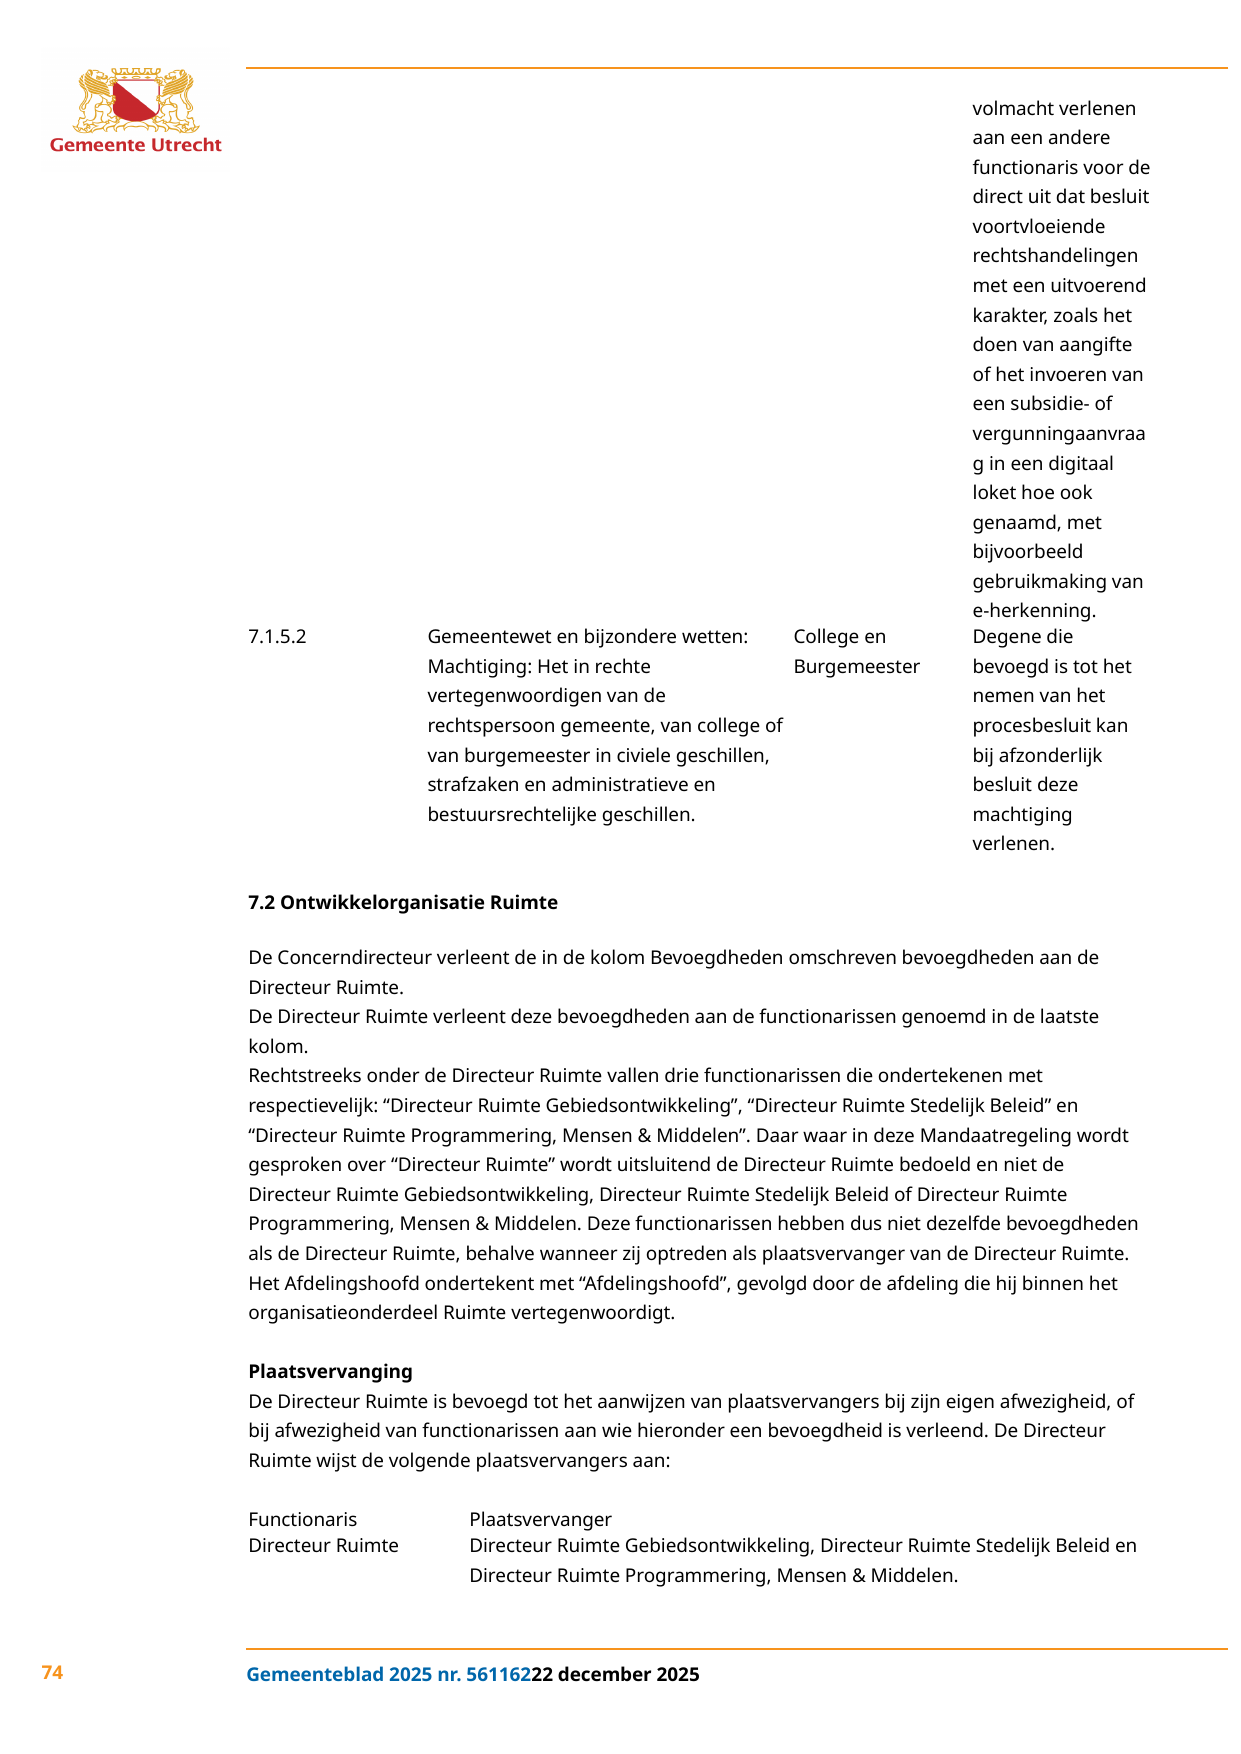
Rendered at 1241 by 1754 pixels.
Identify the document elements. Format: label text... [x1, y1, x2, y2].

text Het Afdelingshoofd ondertekent met “Afdelingshoofd”, gevolgd door de afdeling die hij binnen het organisatieonderdeel Ruimte vertegenwoordigt. [248, 1270, 1152, 1325]
table_cell Degene die bevoegd is tot het nemen van het procesbesluit kan bij afzonderlijk besluit deze machtiging verlenen. [973, 624, 1152, 856]
text De Directeur Ruimte verleent deze bevoegdheden aan de functionarissen genoemd in de laatste kolom. [248, 1003, 1152, 1059]
text Plaatsvervanging [248, 1358, 1152, 1384]
table_header Plaatsvervanger [469, 1507, 1152, 1532]
table_cell 7.1.5.2 [248, 624, 427, 856]
picture [41, 47, 231, 172]
text 7.2 Ontwikkelorganisatie Ruimte [248, 889, 1152, 915]
table_cell Directeur Ruimte Gebiedsontwikkeling, Directeur Ruimte Stedelijk Beleid en Directeur Ruimte Programmering, Mensen & Middelen. [469, 1532, 1152, 1588]
table_cell Gemeentewet en bijzondere wetten: Machtiging: Het in rechte vertegenwoordigen van de rechtspersoon gemeente, van college of van burgemeester in civiele geschillen, strafzaken en administratieve en bestuursrechtelijke geschillen. [427, 624, 793, 856]
table_cell [427, 95, 793, 623]
table_cell [793, 95, 972, 623]
table_cell volmacht verlenen aan een andere functionaris voor de direct uit dat besluit voortvloeiende rechtshandelingen met een uitvoerend karakter, zoals het doen van aangifte of het invoeren van een subsidie- of vergunningaanvraag in een digitaal loket hoe ook genaamd, met bijvoorbeeld gebruikmaking van e-herkenning. [973, 95, 1152, 623]
table_cell Directeur Ruimte [248, 1532, 469, 1588]
table_cell College en Burgemeester [793, 624, 972, 856]
text De Directeur Ruimte is bevoegd tot het aanwijzen van plaatsvervangers bij zijn eigen afwezigheid, of bij afwezigheid van functionarissen aan wie hieronder een bevoegdheid is verleend. De Directeur Ruimte wijst de volgende plaatsvervangers aan: [248, 1388, 1152, 1473]
text De Concerndirecteur verleent de in de kolom Bevoegdheden omschreven bevoegdheden aan de Directeur Ruimte. [248, 944, 1152, 1000]
text Rechtstreeks onder de Directeur Ruimte vallen drie functionarissen die ondertekenen met respectievelijk: “Directeur Ruimte Gebiedsontwikkeling”, “Directeur Ruimte Stedelijk Beleid” en “Directeur Ruimte Programmering, Mensen & Middelen”. Daar waar in deze Mandaatregeling wordt gesproken over “Directeur Ruimte” wordt uitsluitend de Directeur Ruimte bedoeld en niet de Directeur Ruimte Gebiedsontwikkeling, Directeur Ruimte Stedelijk Beleid of Directeur Ruimte Programmering, Mensen & Middelen. Deze functionarissen hebben dus niet dezelfde bevoegdheden als de Directeur Ruimte, behalve wanneer zij optreden als plaatsvervanger van de Directeur Ruimte. [248, 1063, 1152, 1266]
table_header Functionaris [248, 1507, 469, 1532]
table_cell [248, 95, 427, 623]
